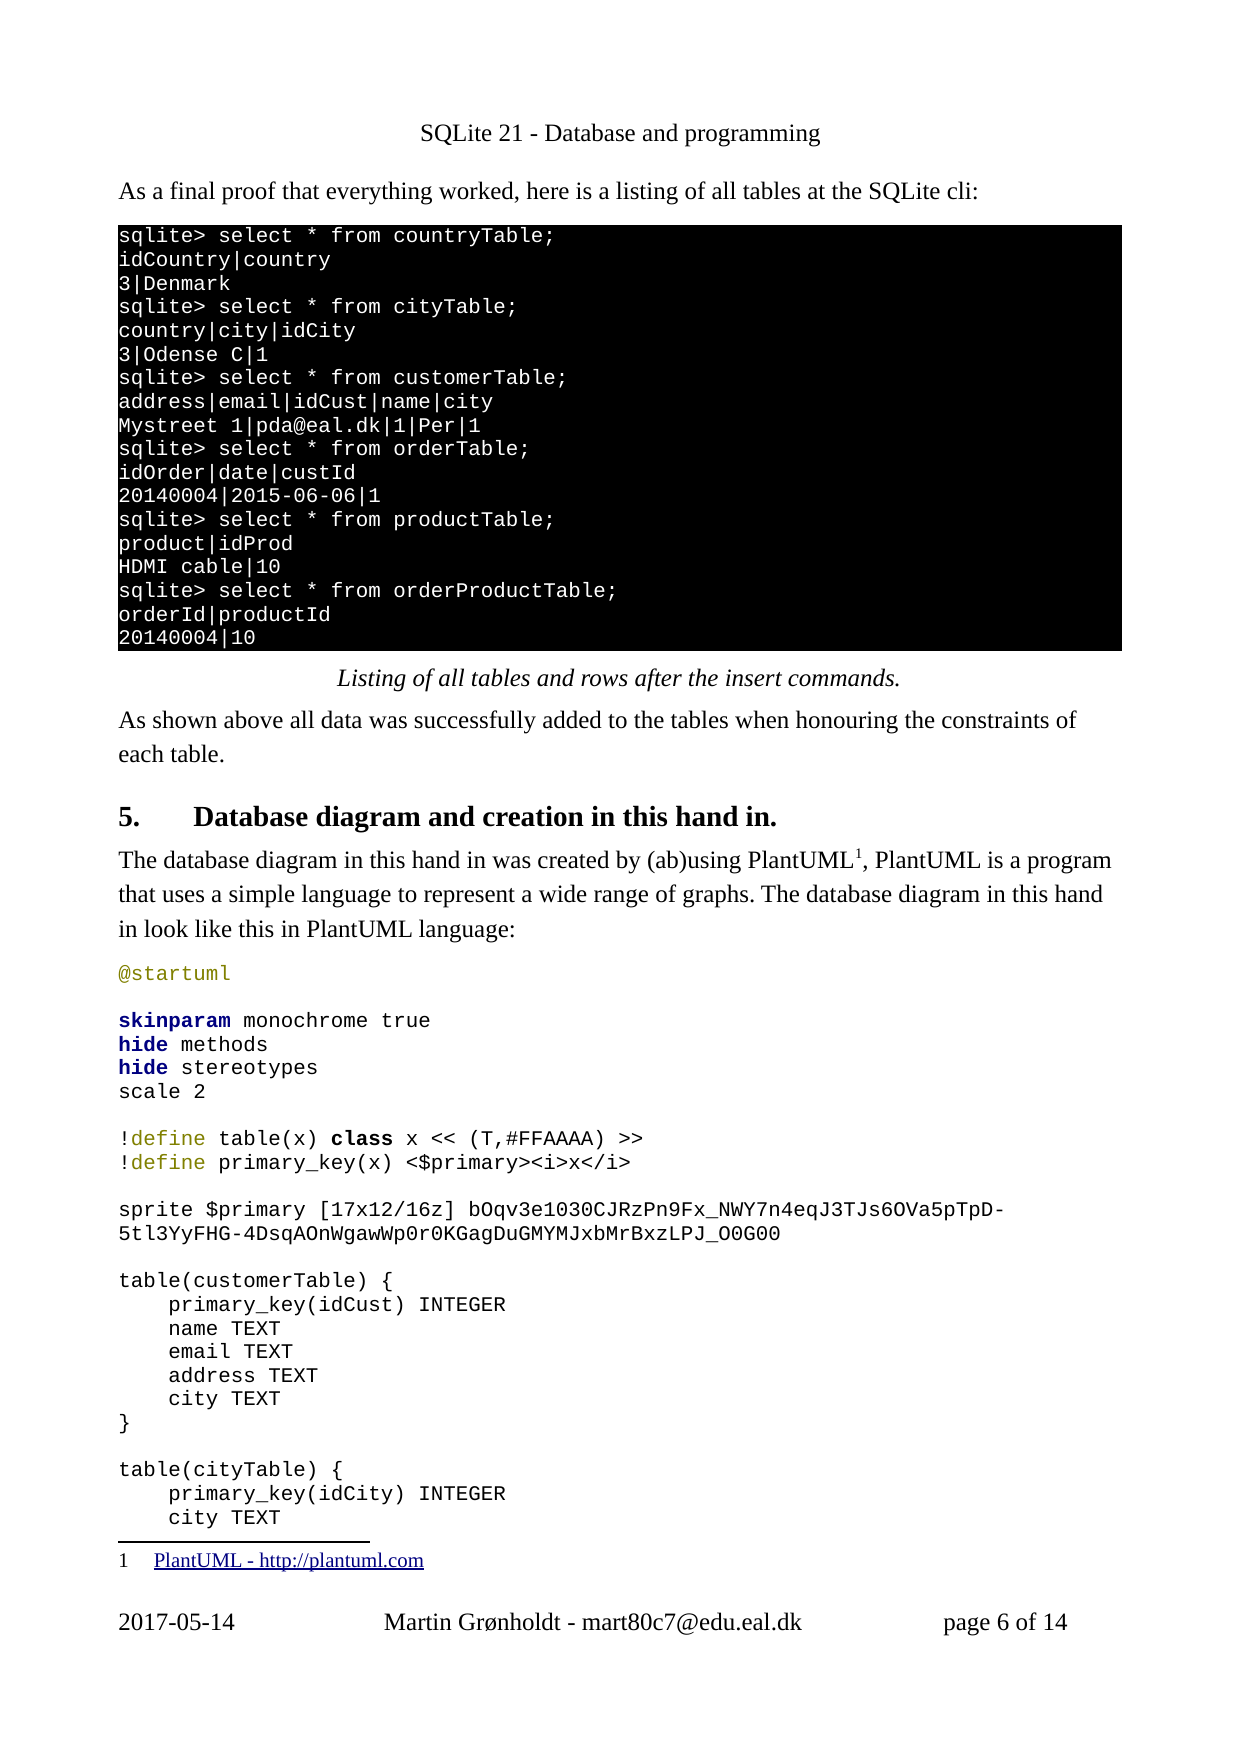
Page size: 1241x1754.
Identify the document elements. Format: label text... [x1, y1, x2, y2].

text sprite $primary [17x12/16z] bOqv3e1030CJRzPn9Fx_NWY7n4eqJ3TJs6OVa5pTpD-5tl3YyFHG-4DsqAOnWgawWp0r0KGagDuGMYMJxbMrBxzLPJ_O0G00 [118, 1199, 1122, 1247]
text hide methods [118, 1034, 1122, 1057]
text address TEXT [118, 1365, 1122, 1388]
text !define primary_key(x) <$primary><i>x</i> [118, 1152, 1122, 1176]
text table(cityTable) { [118, 1459, 1122, 1483]
text name TEXT [118, 1317, 1122, 1341]
text primary_key(idCust) INTEGER [118, 1294, 1122, 1317]
text @startuml [118, 963, 1122, 986]
subtitle Database diagram and creation in this hand in. [118, 799, 1122, 832]
text As a final proof that everything worked, here is a listing of all tables at the SQLite cli: [118, 176, 1122, 205]
text } [118, 1412, 1122, 1436]
text hide stereotypes [118, 1057, 1122, 1081]
text primary_key(idCity) INTEGER [118, 1483, 1122, 1507]
text !define table(x) class x << (T,#FFAAAA) >> [118, 1128, 1122, 1152]
text city TEXT [118, 1388, 1122, 1412]
text As shown above all data was successfully added to the tables when honouring the constraints of each table. [118, 705, 1122, 768]
text scale 2 [118, 1081, 1122, 1105]
text table(customerTable) { [118, 1270, 1122, 1294]
text Listing of all tables and rows after the insert commands. [118, 663, 1122, 692]
text PlantUML - http://plantuml.com [118, 1548, 1122, 1572]
text The database diagram in this hand in was created by (ab)using PlantUML, PlantUML is a program that uses a simple language to represent a wide range of graphs. The database diagram in this hand in look like this in PlantUML language: [118, 845, 1122, 942]
text email TEXT [118, 1341, 1122, 1365]
text sqlite> select * from countryTable; idCountry|country 3|Denmark sqlite> select * from cityTable; country|city|idCity 3|Odense C|1 sqlite> select * from customerTable; address|email|idCust|name|city Mystreet 1|pda@eal.dk|1|Per|1 sqlite> select * from orderTable; idOrder|date|custId 20140004|2015-06-06|1 sqlite> select * from productTable; product|idProd HDMI cable|10 sqlite> select * from orderProductTable; orderId|productId 20140004|10 [118, 225, 1122, 651]
text skinparam monochrome true [118, 1010, 1122, 1034]
text city TEXT [118, 1507, 1122, 1530]
